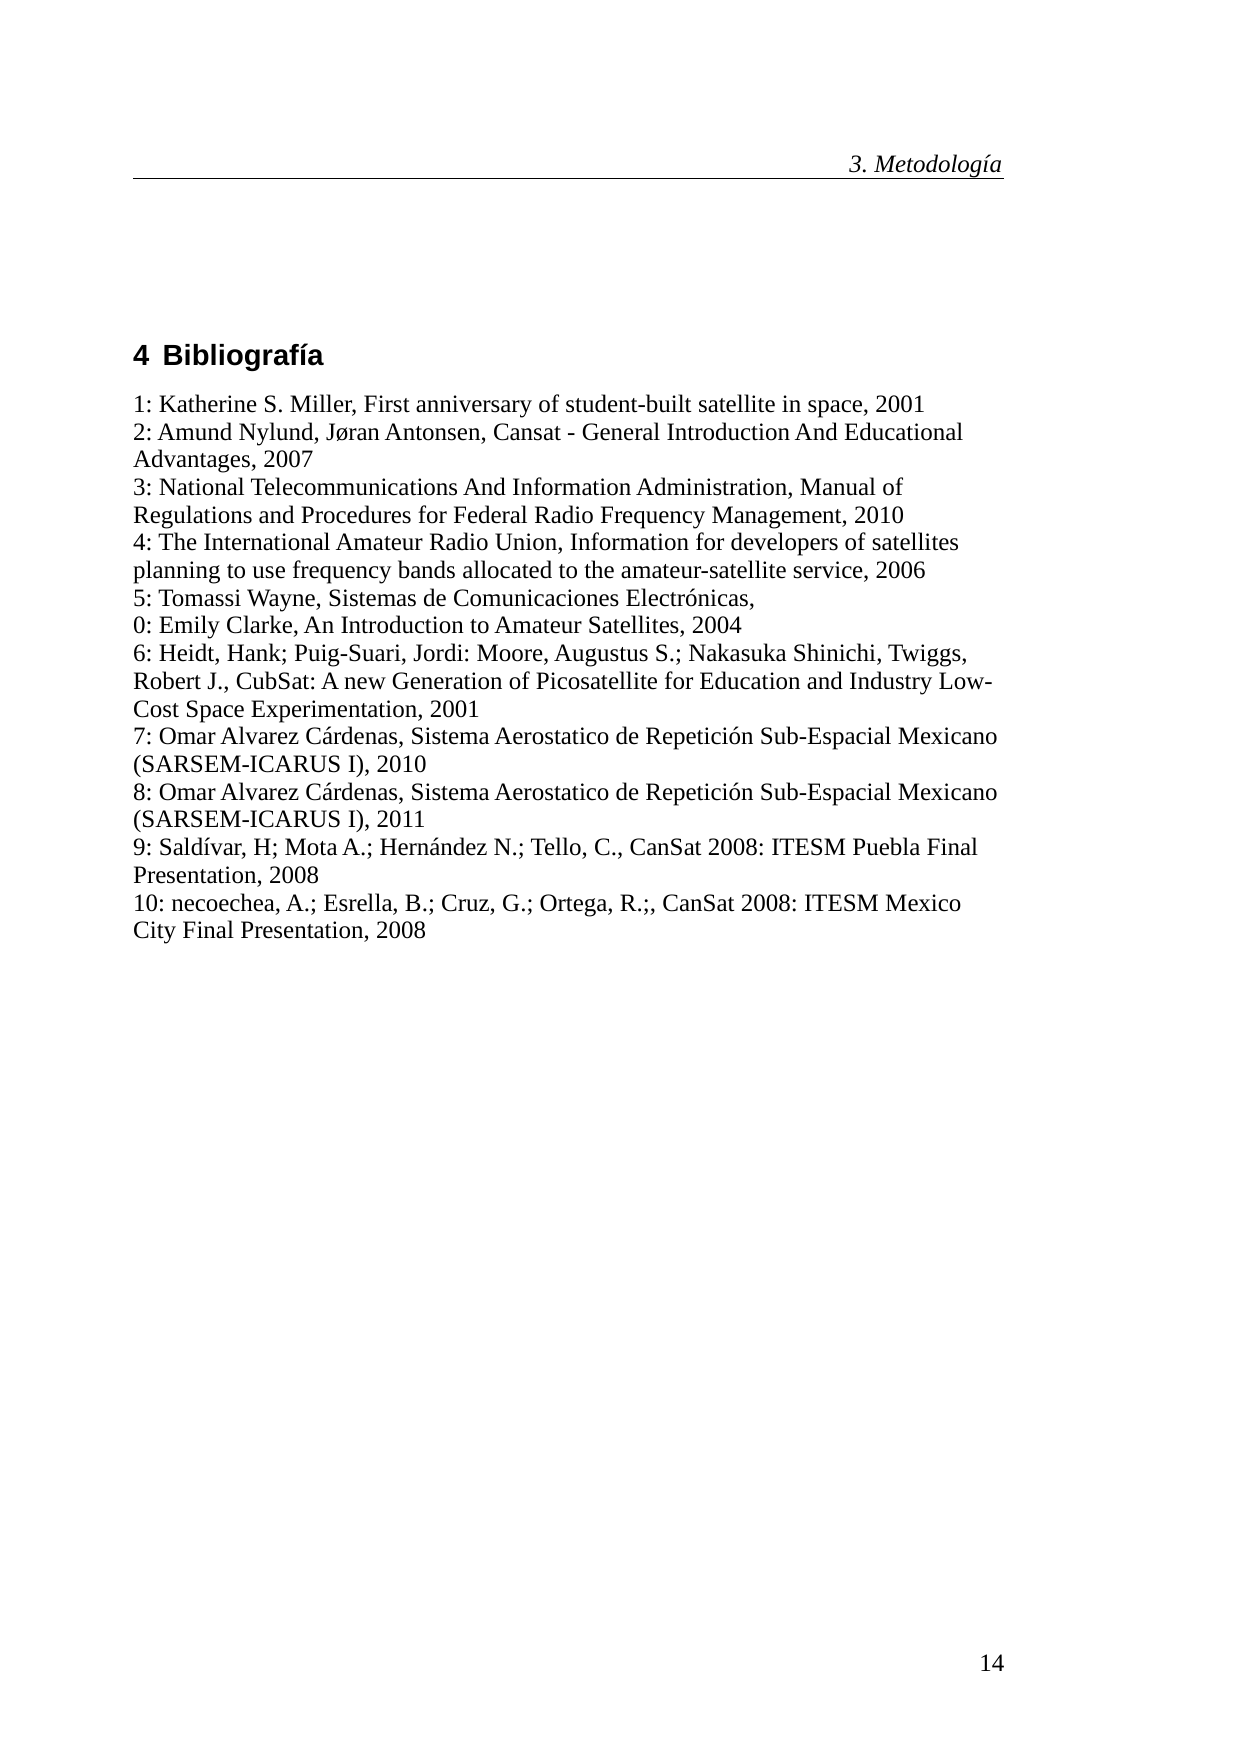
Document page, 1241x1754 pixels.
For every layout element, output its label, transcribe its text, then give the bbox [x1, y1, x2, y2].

text 7: Omar Alvarez Cárdenas, Sistema Aerostatico de Repetición Sub-Espacial Mexicano (SARSEM-ICARUS I), 2010 [133, 722, 1004, 778]
text 2: Amund Nylund, Jøran Antonsen, Cansat - General Introduction And Educational Advantages, 2007 [133, 418, 1004, 473]
text 8: Omar Alvarez Cárdenas, Sistema Aerostatico de Repetición Sub-Espacial Mexicano (SARSEM-ICARUS I), 2011 [133, 778, 1004, 833]
text 4: The International Amateur Radio Union, Information for developers of satellites planning to use frequency bands allocated to the amateur-satellite service, 2006 [133, 528, 1004, 584]
text 3: National Telecommunications And Information Administration, Manual of Regulations and Procedures for Federal Radio Frequency Management, 2010 [133, 473, 1004, 528]
text 1: Katherine S. Miller, First anniversary of student-built satellite in space, 2001 [133, 390, 1004, 418]
text 10: necoechea, A.; Esrella, B.; Cruz, G.; Ortega, R.;, CanSat 2008: ITESM Mexico City Final Presentation, 2008 [133, 889, 1004, 944]
subtitle Bibliografía [133, 339, 1004, 372]
text 9: Saldívar, H; Mota A.; Hernández N.; Tello, C., CanSat 2008: ITESM Puebla Final Presentation, 2008 [133, 833, 1004, 889]
text 6: Heidt, Hank; Puig-Suari, Jordi: Moore, Augustus S.; Nakasuka Shinichi, Twiggs, Robert J., CubSat: A new Generation of Picosatellite for Education and Industry Low-Cost Space Experimentation, 2001 [133, 639, 1004, 722]
text 5: Tomassi Wayne, Sistemas de Comunicaciones Electrónicas, [133, 584, 1004, 612]
text 0: Emily Clarke, An Introduction to Amateur Satellites, 2004 [133, 612, 1004, 639]
